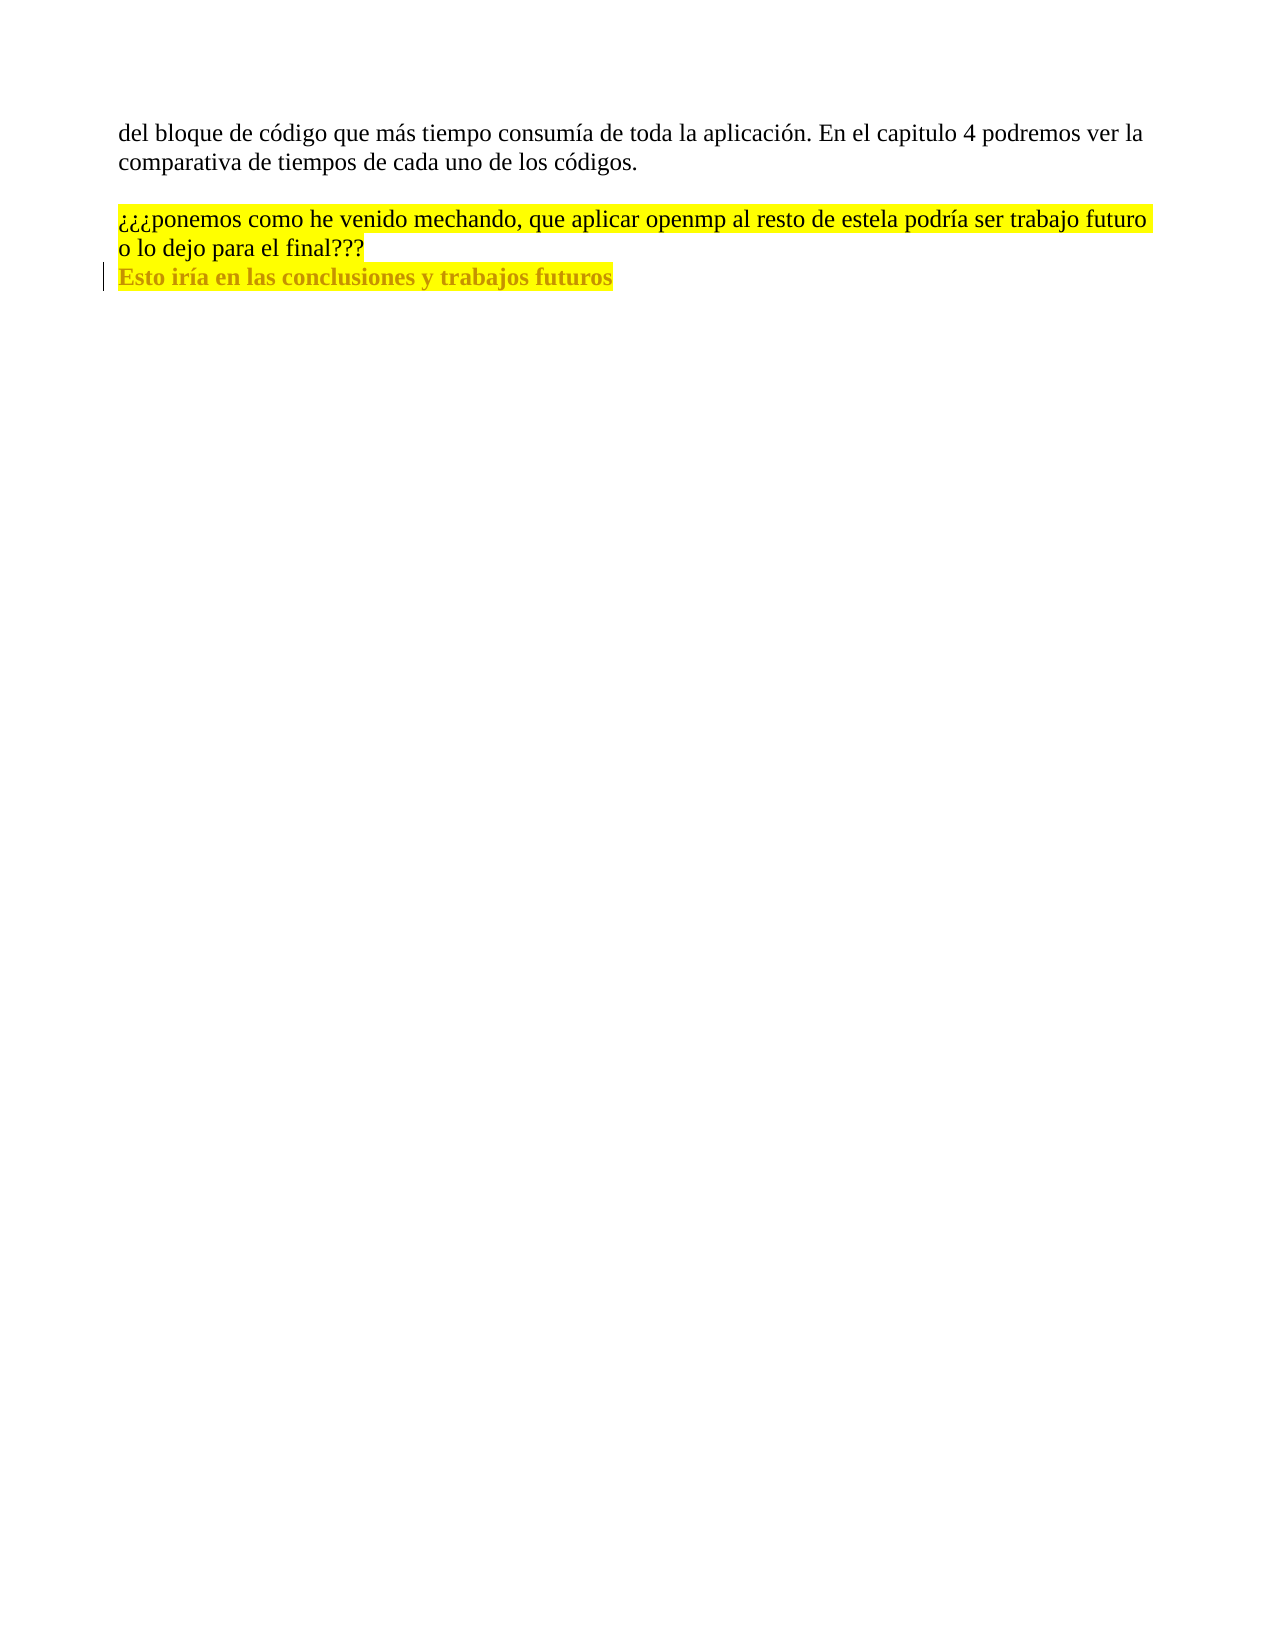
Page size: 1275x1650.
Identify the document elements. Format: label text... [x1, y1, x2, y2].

text del bloque de código que más tiempo consumía de toda la aplicación. En el capitulo 4 podremos ver la comparativa de tiempos de cada uno de los códigos. [118, 118, 1157, 176]
text ¿¿¿ponemos como he venido mechando, que aplicar openmp al resto de estela podría ser trabajo futuro o lo dejo para el final??? [118, 204, 1157, 262]
text Esto iría en las conclusiones y trabajos futuros [118, 262, 1157, 291]
